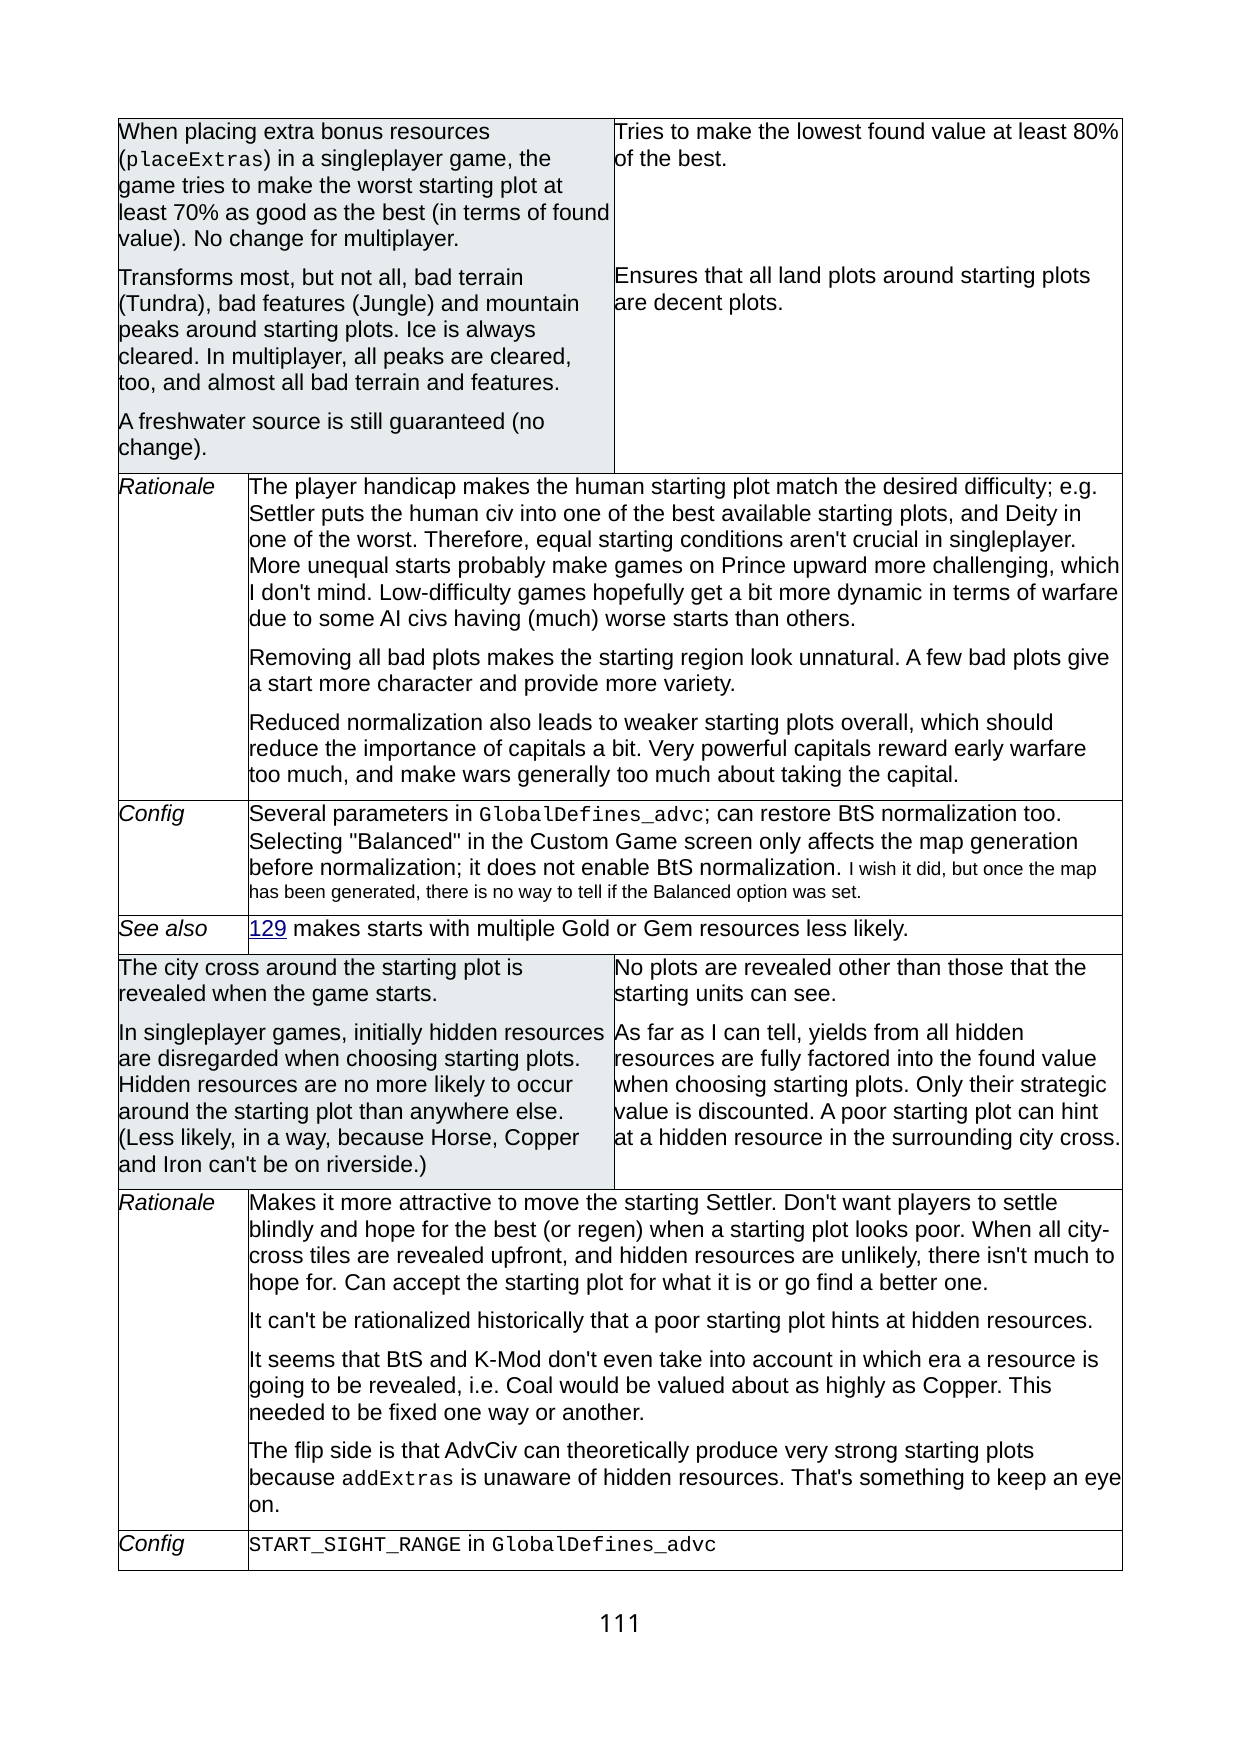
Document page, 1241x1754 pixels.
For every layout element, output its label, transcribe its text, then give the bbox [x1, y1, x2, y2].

table_cell Rationale [119, 474, 248, 800]
table_cell Rationale [119, 1190, 248, 1530]
table_cell See also [119, 916, 248, 953]
table_cell START_SIGHT_RANGE in GlobalDefines_advc [249, 1531, 1122, 1570]
table_cell 129 makes starts with multiple Gold or Gem resources less likely. [249, 916, 1122, 953]
table_cell Makes it more attractive to move the starting Settler. Don't want players to settle blindly and hope for the best (or regen) when a starting plot looks poor. When all city-cross tiles are revealed upfront, and hidden resources are unlikely, there isn't much to hope for. Can accept the starting plot for what it is or go find a better one. It can't be rationalized historically that a poor starting plot hints at hidden resources. It seems that BtS and K-Mod don't even take into account in which era a resource is going to be revealed, i.e. Coal would be valued about as highly as Copper. This needed to be fixed one way or another. The flip side is that AdvCiv can theoretically produce very strong starting plots because addExtras is unaware of hidden resources. That's something to keep an eye on. [249, 1190, 1122, 1530]
table_cell Config [119, 801, 248, 915]
table_cell Config [119, 1531, 248, 1570]
table_cell The player handicap makes the human starting plot match the desired difficulty; e.g. Settler puts the human civ into one of the best available starting plots, and Deity in one of the worst. Therefore, equal starting conditions aren't crucial in singleplayer. More unequal starts probably make games on Prince upward more challenging, which I don't mind. Low-difficulty games hopefully get a bit more dynamic in terms of warfare due to some AI civs having (much) worse starts than others. Removing all bad plots makes the starting region look unnatural. A few bad plots give a start more character and provide more variety. Reduced normalization also leads to weaker starting plots overall, which should reduce the importance of capitals a bit. Very powerful capitals reward early warfare too much, and make wars generally too much about taking the capital. [249, 474, 1122, 800]
table_cell No plots are revealed other than those that the starting units can see. As far as I can tell, yields from all hidden resources are fully factored into the found value when choosing starting plots. Only their strategic value is discounted. A poor starting plot can hint at a hidden resource in the surrounding city cross. [615, 955, 1122, 1189]
table_cell When placing extra bonus resources (placeExtras) in a singleplayer game, the game tries to make the worst starting plot at least 70% as good as the best (in terms of found value). No change for multiplayer. Transforms most, but not all, bad terrain (Tundra), bad features (Jungle) and mountain peaks around starting plots. Ice is always cleared. In multiplayer, all peaks are cleared, too, and almost all bad terrain and features. A freshwater source is still guaranteed (no change). [119, 119, 614, 473]
table_cell The city cross around the starting plot is revealed when the game starts. In singleplayer games, initially hidden resources are disregarded when choosing starting plots. Hidden resources are no more likely to occur around the starting plot than anywhere else. (Less likely, in a way, because Horse, Copper and Iron can't be on riverside.) [119, 955, 614, 1189]
table_cell Tries to make the lowest found value at least 80% of the best. Ensures that all land plots around starting plots are decent plots. [615, 119, 1122, 473]
table_cell Several parameters in GlobalDefines_advc; can restore BtS normalization too. Selecting "Balanced" in the Custom Game screen only affects the map generation before normalization; it does not enable BtS normalization. I wish it did, but once the map has been generated, there is no way to tell if the Balanced option was set. [249, 801, 1122, 915]
